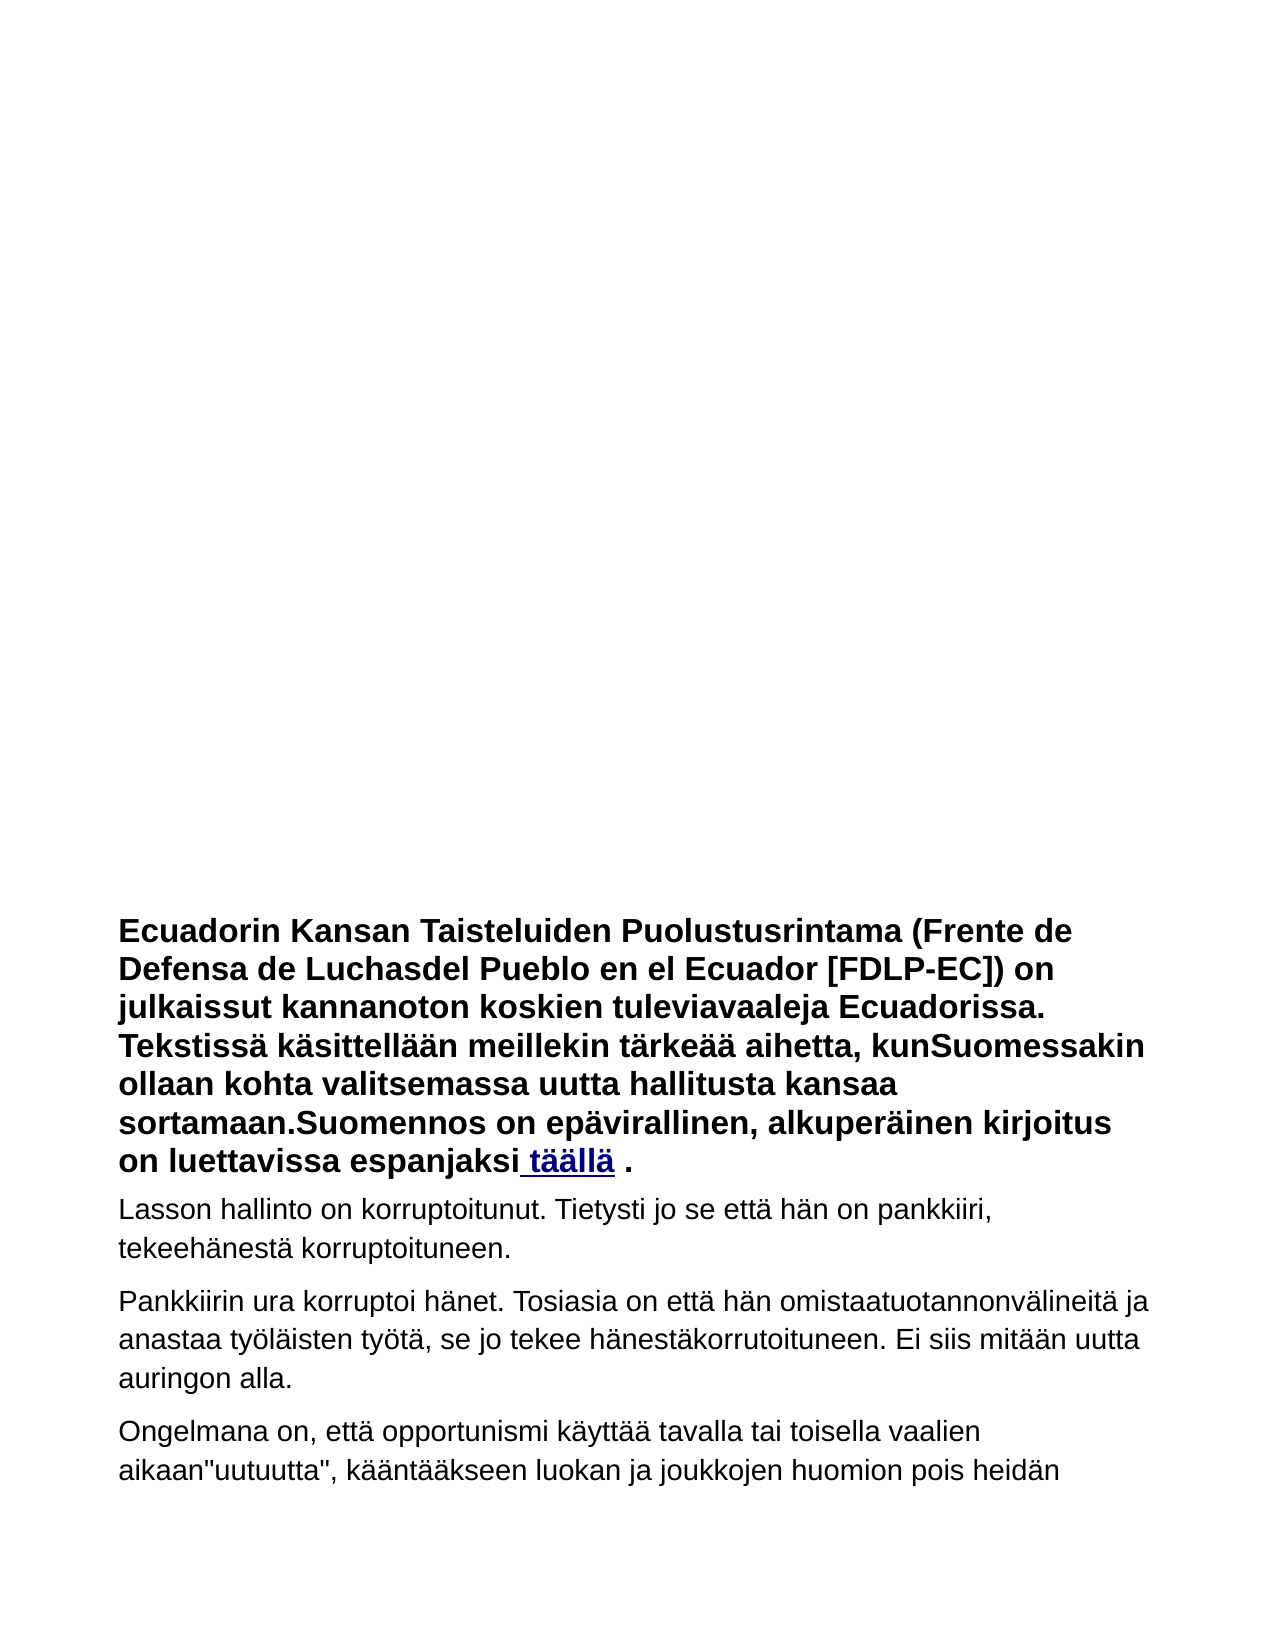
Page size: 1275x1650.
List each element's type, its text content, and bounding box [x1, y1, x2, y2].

subtitle Ecuadorin Kansan Taisteluiden Puolustusrintama (Frente de Defensa de Luchasdel Pueblo en el Ecuador [FDLP-EC]) on julkaissut kannanoton koskien tuleviavaaleja Ecuadorissa. Tekstissä käsittellään meillekin tärkeää aihetta, kunSuomessakin ollaan kohta valitsemassa uutta hallitusta kansaa sortamaan.Suomennos on epävirallinen, alkuperäinen kirjoitus on luettavissa espanjaksi täällä . [118, 911, 1157, 1180]
text Lasson hallinto on korruptoitunut. Tietysti jo se että hän on pankkiiri, tekeehänestä korruptoituneen. [118, 1192, 1157, 1264]
text Ongelmana on, että opportunismi käyttää tavalla tai toisella vaalien aikaan"uutuutta", kääntääkseen luokan ja joukkojen huomion pois heidän [118, 1414, 1157, 1486]
text Pankkiirin ura korruptoi hänet. Tosiasia on että hän omistaatuotannonvälineitä ja anastaa työläisten työtä, se jo tekee hänestäkorrutoituneen. Ei siis mitään uutta auringon alla. [118, 1284, 1157, 1394]
